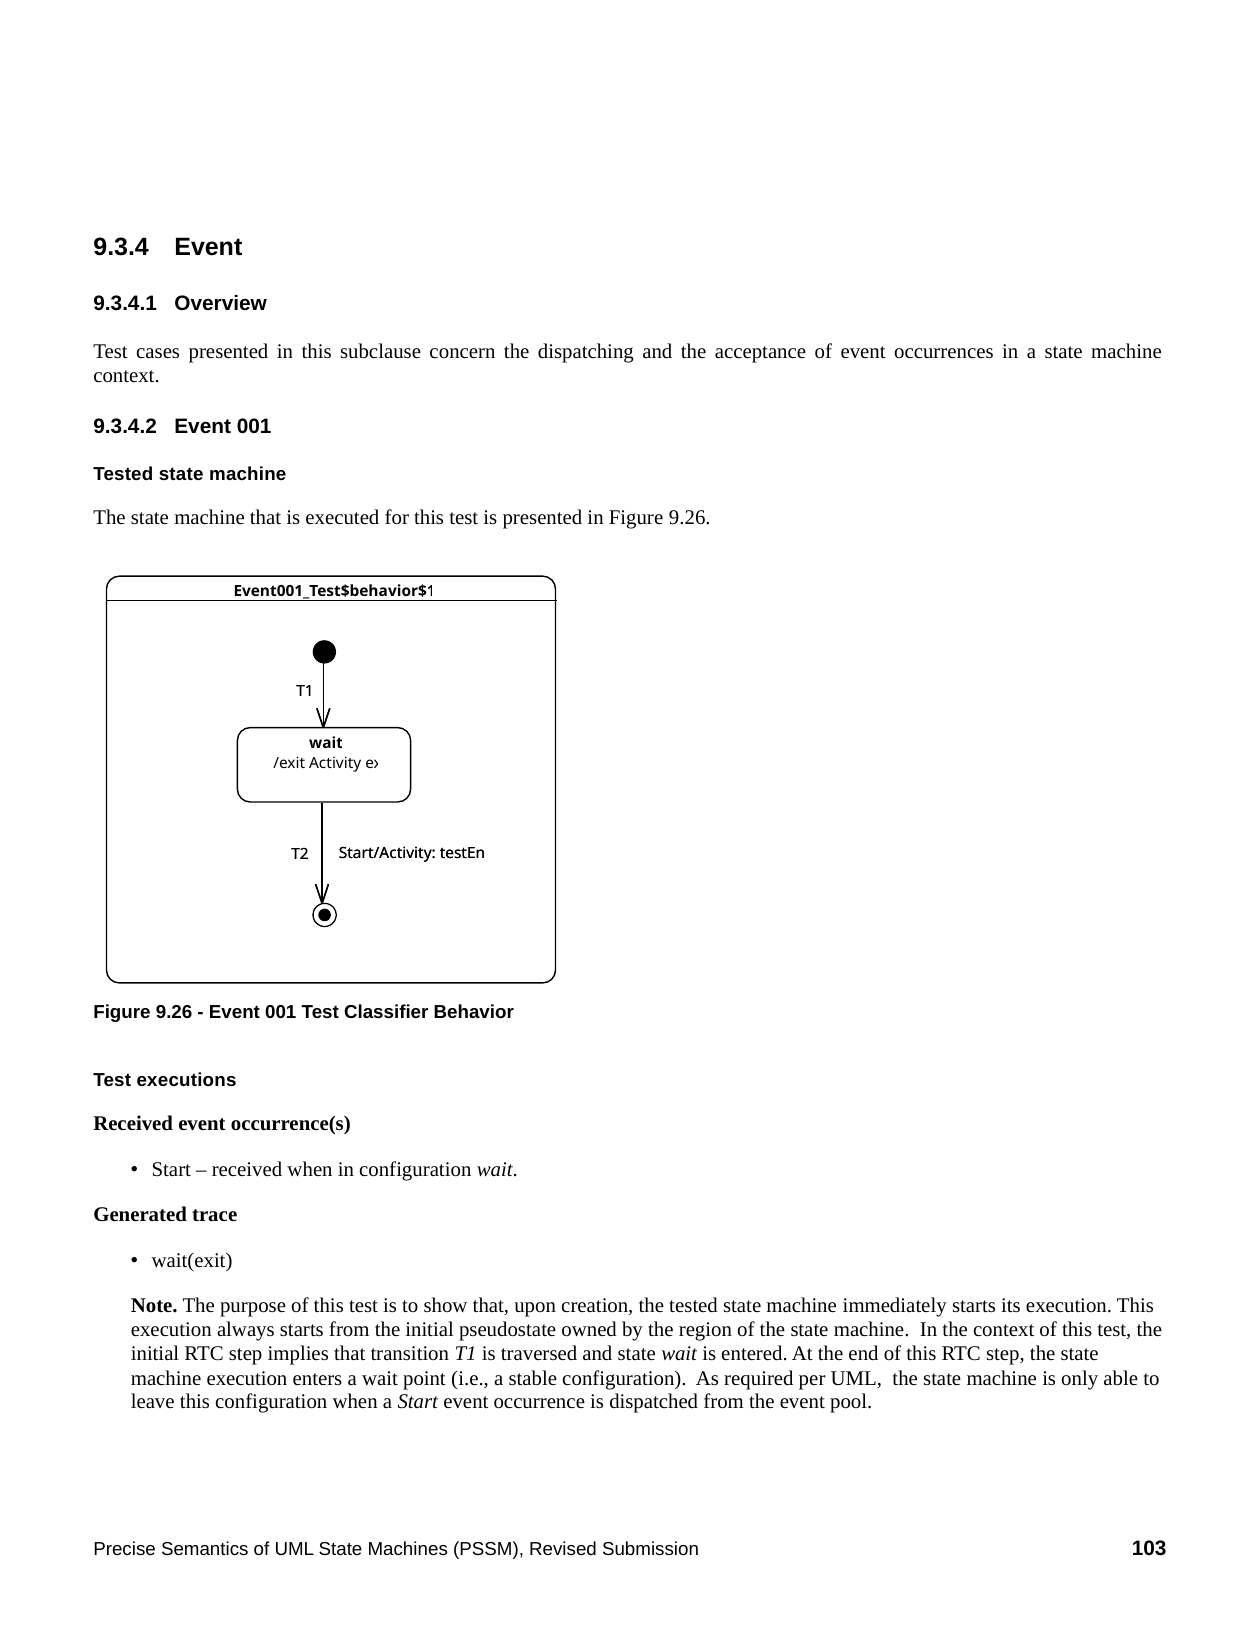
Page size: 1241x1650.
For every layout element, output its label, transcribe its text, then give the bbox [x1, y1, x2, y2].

text Figure 9.26 - Event 001 Test Classifier Behavior [93, 563, 570, 1022]
subtitle Event 001 [93, 412, 1164, 437]
subtitle Tested state machine [93, 462, 1164, 484]
subtitle Test executions [93, 1068, 1164, 1090]
text Note. The purpose of this test is to show that, upon creation, the tested state machine immediately starts its execution. This execution always starts from the initial pseudostate owned by the region of the state machine. In the context of this test, the initial RTC step implies that transition T1 is traversed and state wait is entered. At the end of this RTC step, the state machine execution enters a wait point (i.e., a stable configuration). As required per UML, the state machine is only able to leave this configuration when a Start event occurrence is dispatched from the event pool. [131, 1293, 1164, 1413]
text Received event occurrence(s) [93, 1111, 1164, 1135]
text Generated trace [93, 1202, 1164, 1226]
subtitle Overview [93, 289, 1164, 314]
text Test cases presented in this subclause concern the dispatching and the acceptance of event occurrences in a state machine context. [93, 339, 1164, 387]
list Start – received when in configuration wait. [131, 1156, 1164, 1181]
list wait(exit) [131, 1247, 1164, 1272]
subtitle Event [93, 231, 1164, 260]
text The state machine that is executed for this test is presented in Figure 9.26. [93, 505, 1164, 529]
